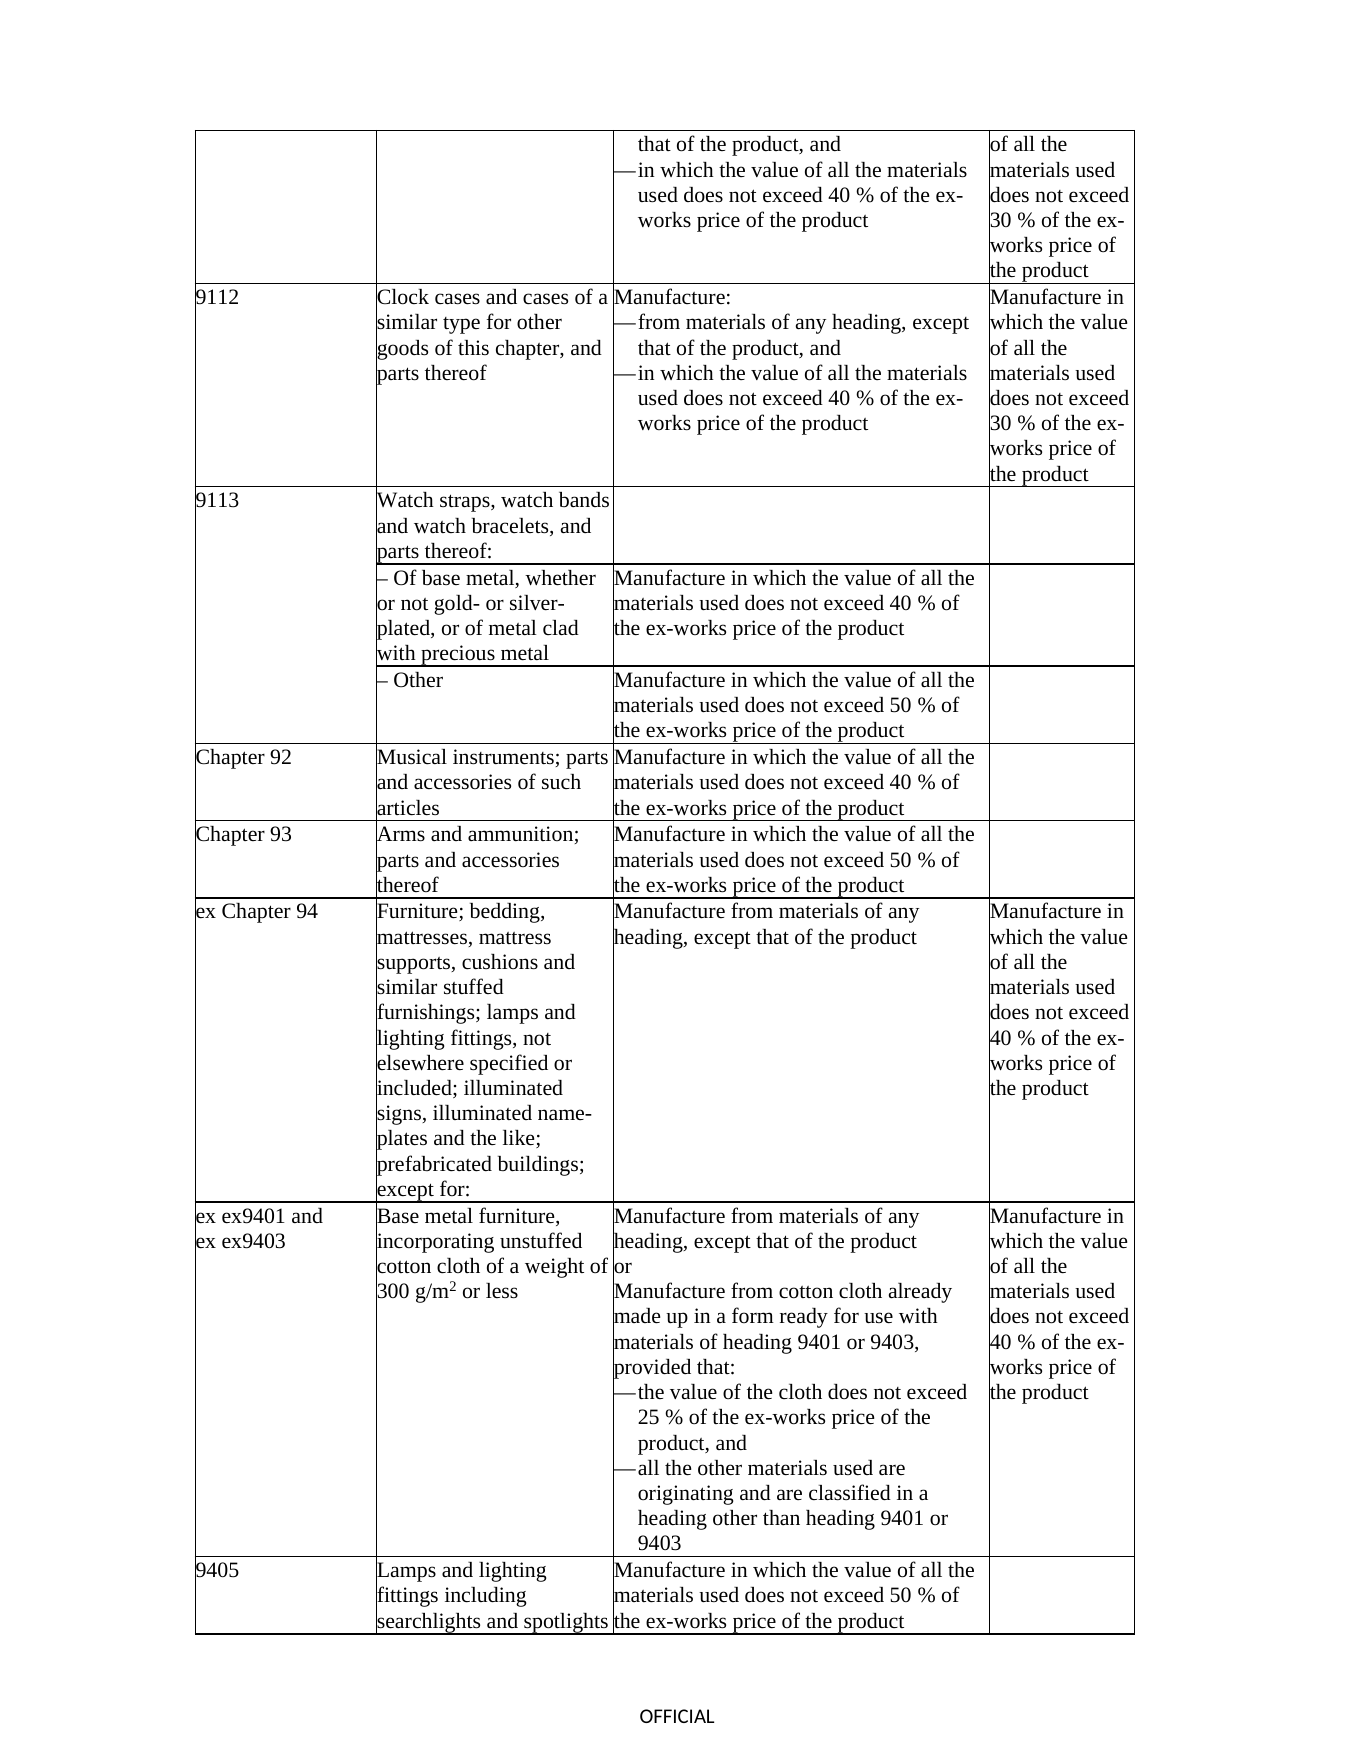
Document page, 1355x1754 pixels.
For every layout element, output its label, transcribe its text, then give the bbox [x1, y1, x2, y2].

table_cell Base metal furniture, incorporating unstuffed cotton cloth of a weight of 300 g/m2 or less [377, 1203, 613, 1556]
table_cell [990, 821, 1134, 897]
table_cell Chapter 92 [196, 744, 376, 820]
table_cell Musical instruments; parts and accessories of such articles [377, 744, 613, 820]
table_cell – Of base metal, whether or not gold- or silver-plated, or of metal clad with precious metal [377, 565, 613, 665]
table_cell Manufacture in which the value of all the materials used does not exceed 40 % of the ex-works price of the product [614, 565, 989, 665]
table_cell Manufacture in which the value of all the materials used does not exceed 50 % of the ex-works price of the product [614, 667, 989, 743]
table_cell Manufacture in which the value of all the materials used does not exceed 40 % of the ex-works price of the product [990, 1203, 1134, 1556]
table_header the value of the cloth does not exceed 25 % of the ex-works price of the product, and [638, 1379, 989, 1455]
table_cell Manufacture from materials of any heading, except that of the product [614, 899, 989, 1201]
table_cell [990, 487, 1134, 563]
table_cell 9112 [196, 284, 376, 486]
table_cell Lamps and lighting fittings including searchlights and spotlights [377, 1557, 613, 1633]
table_cell [614, 232, 989, 283]
table_header all the other materials used are originating and are classified in a heading other than heading 9401 or 9403 [638, 1455, 989, 1556]
table_header in which the value of all the materials used does not exceed 40 % of the ex-works price of the product [638, 157, 989, 232]
table_header from materials of any heading, except that of the product, and [638, 309, 989, 360]
table_cell Chapter 93 [196, 821, 376, 897]
table_cell – Other [377, 667, 613, 743]
table_cell [990, 667, 1134, 743]
table_cell 9405 [196, 1557, 376, 1633]
table_cell [196, 131, 376, 283]
table_cell [990, 744, 1134, 820]
table_cell Manufacture in which the value of all the materials used does not exceed 50 % of the ex-works price of the product [614, 1557, 989, 1633]
table_cell Manufacture: [614, 284, 989, 309]
table_header — [614, 157, 638, 232]
table_header in which the value of all the materials used does not exceed 40 % of the ex-works price of the product [638, 360, 989, 435]
table_header — [614, 1455, 638, 1556]
table_cell 9113 [196, 487, 376, 743]
table_cell of all the materials used does not exceed 30 % of the ex-works price of the product [990, 131, 1134, 283]
table_cell ex ex9401 and ex ex9403 [196, 1203, 376, 1556]
table_cell [614, 435, 989, 486]
table_cell [614, 487, 989, 563]
table_cell Manufacture in which the value of all the materials used does not exceed 50 % of the ex-works price of the product [614, 821, 989, 897]
table_cell Manufacture in which the value of all the materials used does not exceed 40 % of the ex-works price of the product [614, 744, 989, 820]
table_header — [614, 360, 638, 435]
table_cell [990, 565, 1134, 665]
table_cell Arms and ammunition; parts and accessories thereof [377, 821, 613, 897]
table_header — [614, 309, 638, 360]
table_cell Clock cases and cases of a similar type for other goods of this chapter, and parts thereof [377, 284, 613, 486]
table_cell Manufacture in which the value of all the materials used does not exceed 40 % of the ex-works price of the product [990, 899, 1134, 1201]
table_cell Manufacture from materials of any heading, except that of the product or Manufacture from cotton cloth already made up in a form ready for use with materials of heading 9401 or 9403, provided that: [614, 1203, 989, 1379]
table_header — [614, 1379, 638, 1455]
table_cell [990, 1557, 1134, 1633]
table_cell Watch straps, watch bands and watch bracelets, and parts thereof: [377, 487, 613, 563]
table_header that of the product, and [638, 131, 989, 157]
table_cell Furniture; bedding, mattresses, mattress supports, cushions and similar stuffed furnishings; lamps and lighting fittings, not elsewhere specified or included; illuminated signs, illuminated name-plates and the like; prefabricated buildings; except for: [377, 899, 613, 1201]
table_header [614, 131, 638, 157]
table_cell ex Chapter 94 [196, 899, 376, 1201]
table_cell Manufacture in which the value of all the materials used does not exceed 30 % of the ex-works price of the product [990, 284, 1134, 486]
table_cell [377, 131, 613, 283]
